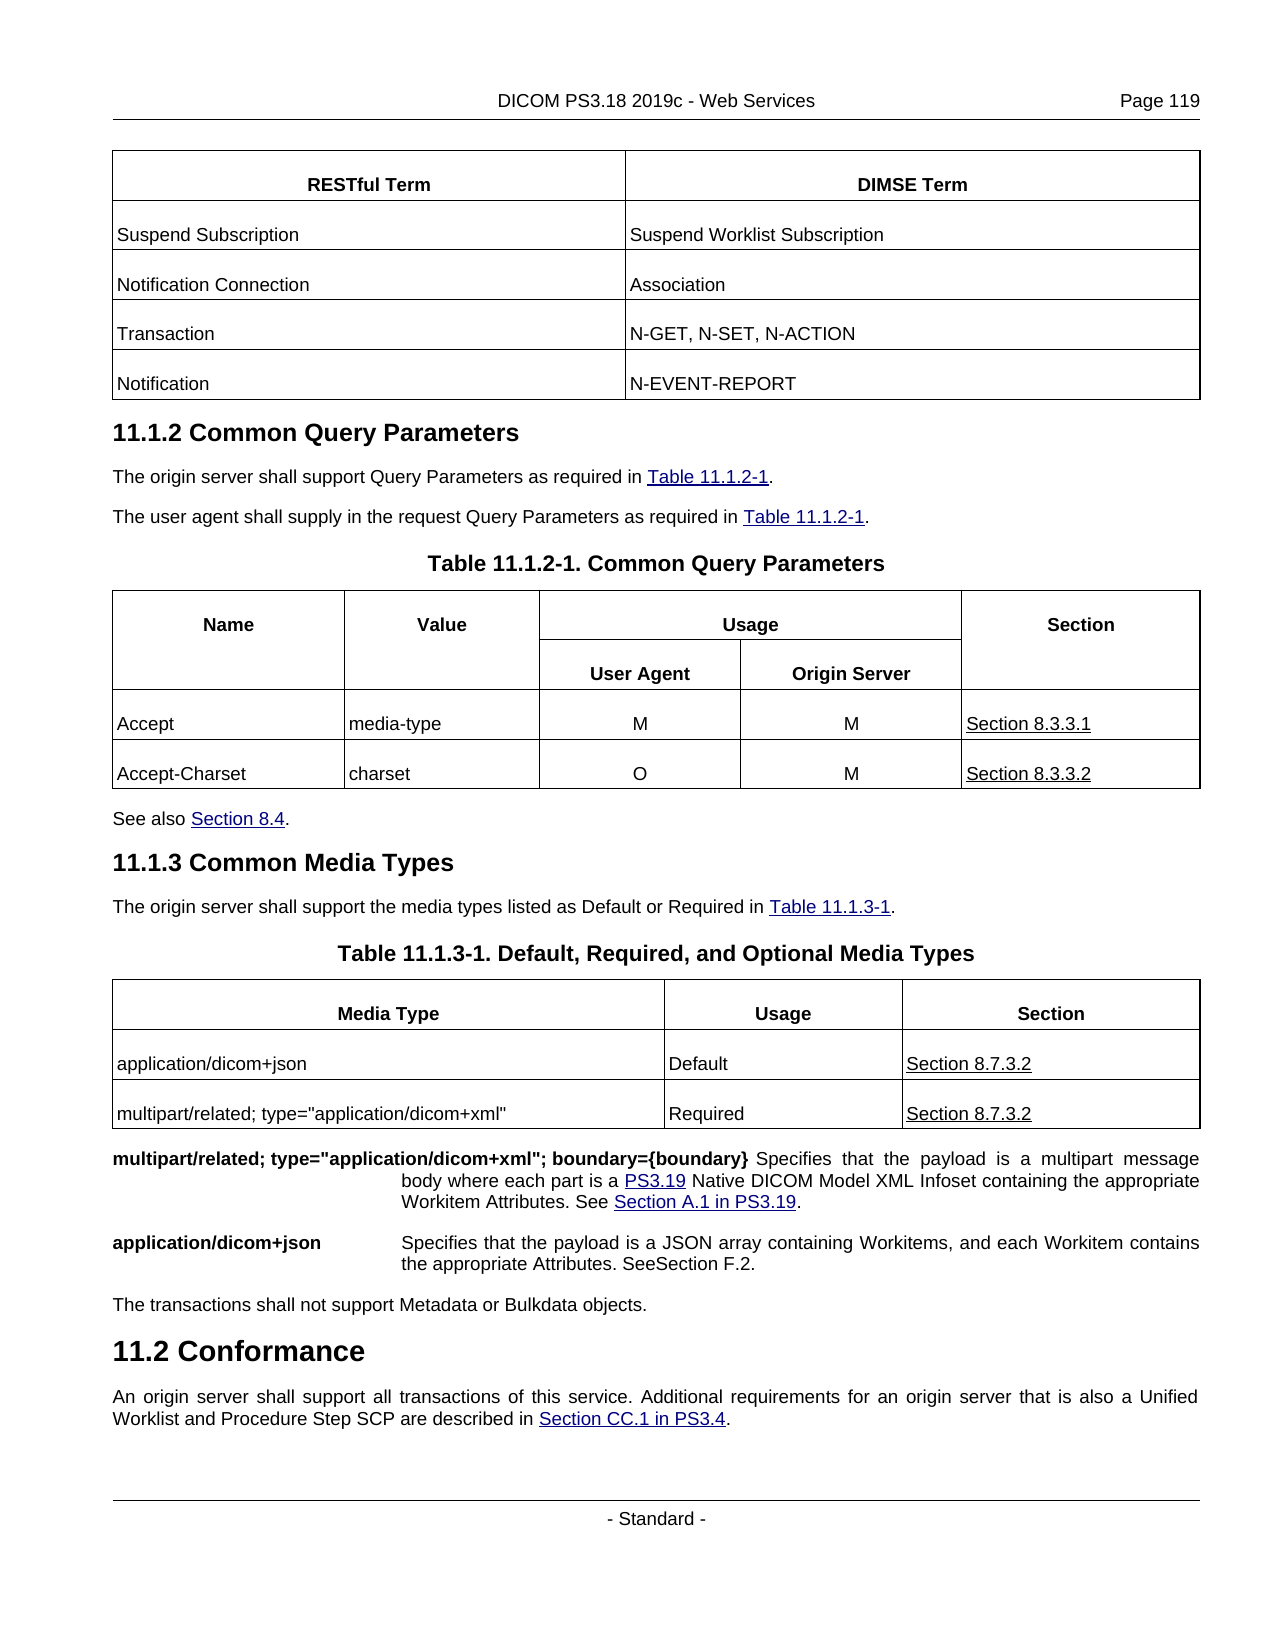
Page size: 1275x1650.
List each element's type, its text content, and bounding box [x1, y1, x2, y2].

table_cell Origin Server [741, 640, 961, 689]
table_cell Suspend Subscription [113, 201, 625, 249]
table_cell Transaction [113, 300, 625, 349]
table_cell media-type [345, 690, 539, 738]
table_cell Notification Connection [113, 250, 625, 299]
text The origin server shall support the media types listed as Default or Required in Table 11.1.3-1. [112, 896, 1200, 917]
text See also Section 8.4. [112, 808, 1200, 829]
table_cell charset [345, 740, 539, 788]
table_cell N-GET, N-SET, N-ACTION [626, 300, 1199, 349]
table_cell N-EVENT-REPORT [626, 350, 1199, 398]
text 11.2 Conformance [112, 1334, 1200, 1367]
table_cell Section 8.7.3.2 [903, 1030, 1199, 1079]
table_cell M [540, 690, 740, 738]
table_header Media Type [113, 980, 664, 1029]
text multipart/related; type="application/dicom+xml"; boundary={boundary} Specifies that the payload is a multipart message body where each part is a PS3.19 Native DICOM Model XML Infoset containing the appropriate Workitem Attributes. See Section A.1 in PS3.19. [112, 1148, 1200, 1213]
table_cell Suspend Worklist Subscription [626, 201, 1199, 249]
table_header RESTful Term [113, 151, 625, 200]
table_cell Accept [113, 690, 344, 738]
table_header Name [113, 591, 344, 689]
table_cell Section 8.3.3.2 [962, 740, 1199, 788]
text 11.1.2 Common Query Parameters [112, 418, 1200, 447]
table_header DIMSE Term [626, 151, 1199, 200]
table_cell Association [626, 250, 1199, 299]
table_header Value [345, 591, 539, 689]
table_cell Notification [113, 350, 625, 398]
text Table 11.1.3-1. Default, Required, and Optional Media Types [112, 940, 1200, 966]
table_cell multipart/related; type="application/dicom+xml" [113, 1080, 664, 1128]
text 11.1.3 Common Media Types [112, 848, 1200, 877]
table_header Usage [540, 591, 961, 639]
table_header Section [962, 591, 1199, 689]
table_cell Section 8.3.3.1 [962, 690, 1199, 738]
table_header Usage [665, 980, 902, 1029]
table_cell Default [665, 1030, 902, 1079]
table_cell M [741, 740, 961, 788]
table_cell O [540, 740, 740, 788]
table_cell Required [665, 1080, 902, 1128]
text application/dicom+json Specifies that the payload is a JSON array containing Workitems, and each Workitem contains the appropriate Attributes. SeeSection F.2. [112, 1232, 1200, 1275]
table_cell User Agent [540, 640, 740, 689]
text Table 11.1.2-1. Common Query Parameters [112, 550, 1200, 576]
text The origin server shall support Query Parameters as required in Table 11.1.2-1. [112, 466, 1200, 487]
text The transactions shall not support Metadata or Bulkdata objects. [112, 1293, 1200, 1315]
text An origin server shall support all transactions of this service. Additional requirements for an origin server that is also a Unified Worklist and Procedure Step SCP are described in Section CC.1 in PS3.4. [112, 1386, 1200, 1429]
table_cell M [741, 690, 961, 738]
table_cell application/dicom+json [113, 1030, 664, 1079]
table_cell Accept-Charset [113, 740, 344, 788]
text The user agent shall supply in the request Query Parameters as required in Table 11.1.2-1. [112, 506, 1200, 528]
table_header Section [903, 980, 1199, 1029]
table_cell Section 8.7.3.2 [903, 1080, 1199, 1128]
